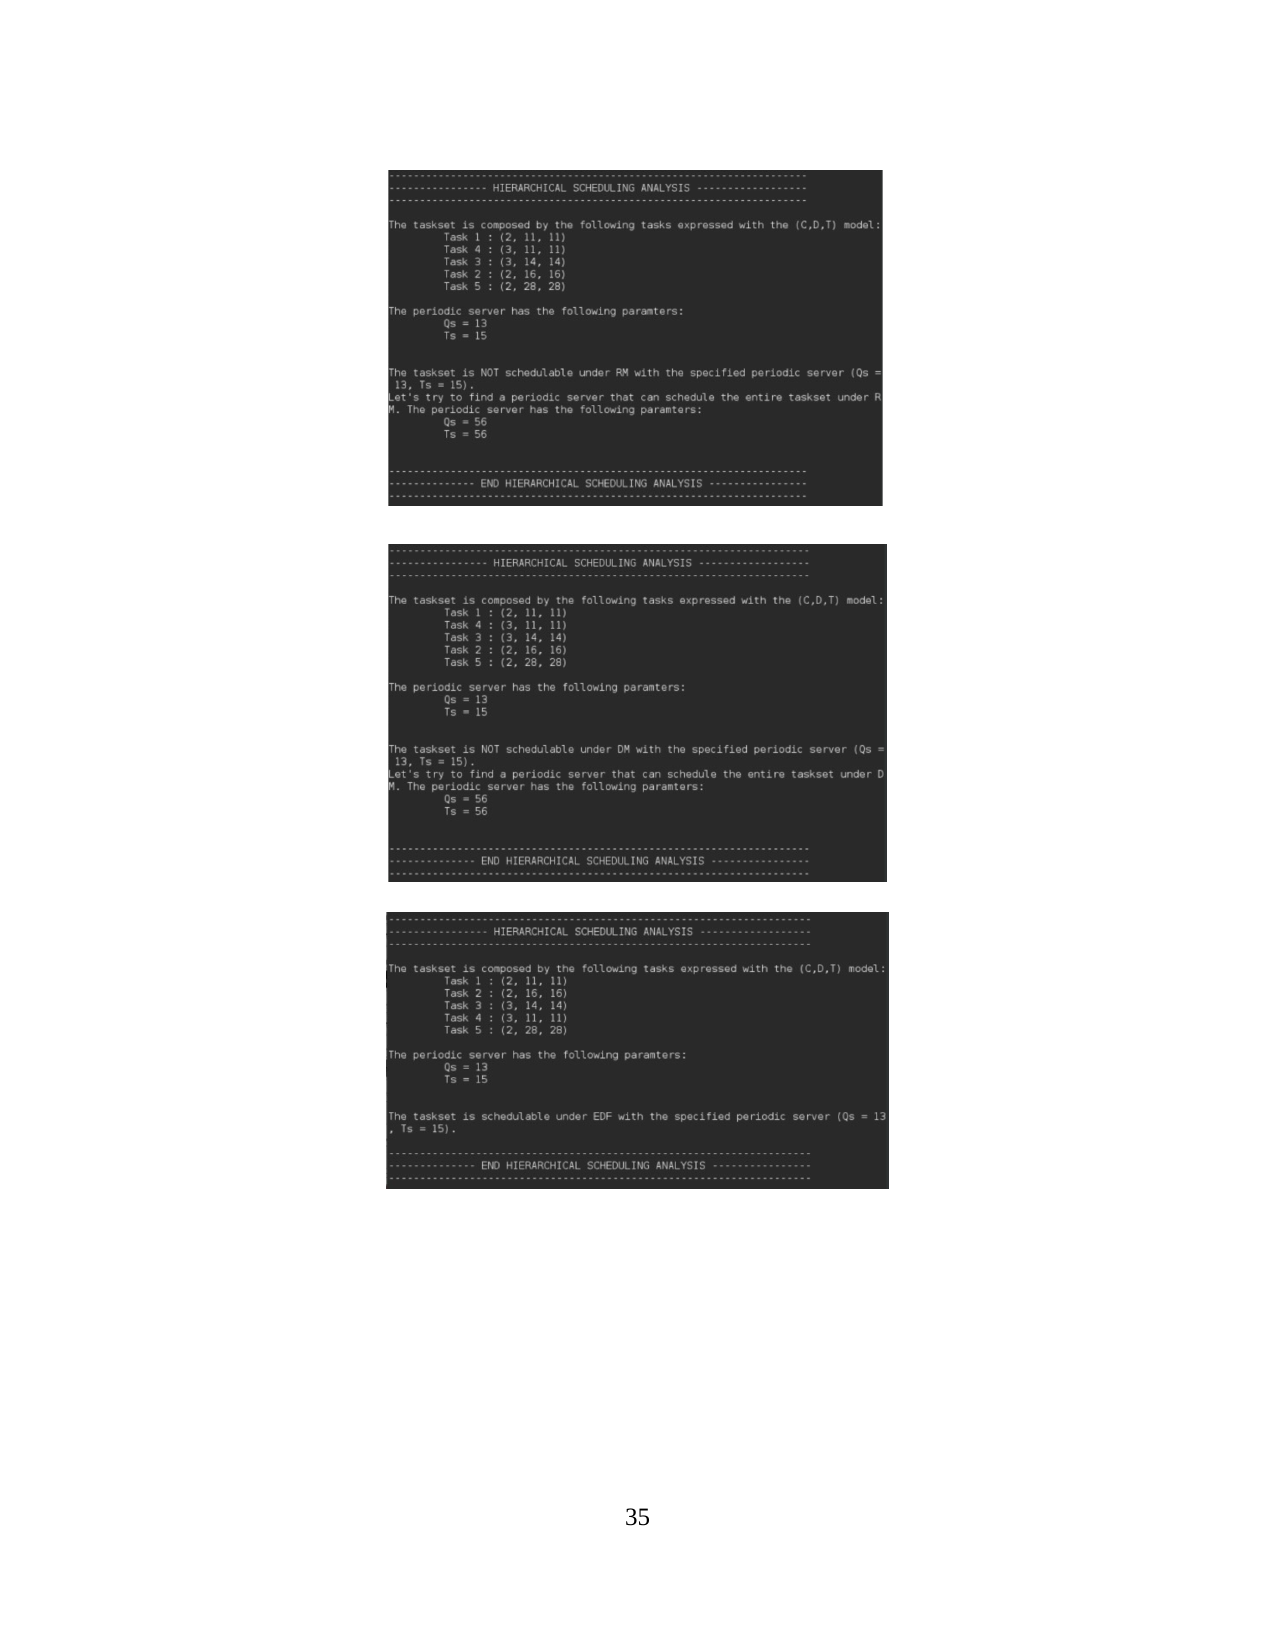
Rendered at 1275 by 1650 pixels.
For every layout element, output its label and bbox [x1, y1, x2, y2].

picture [386, 912, 889, 1189]
picture [388, 170, 883, 506]
picture [388, 544, 887, 882]
